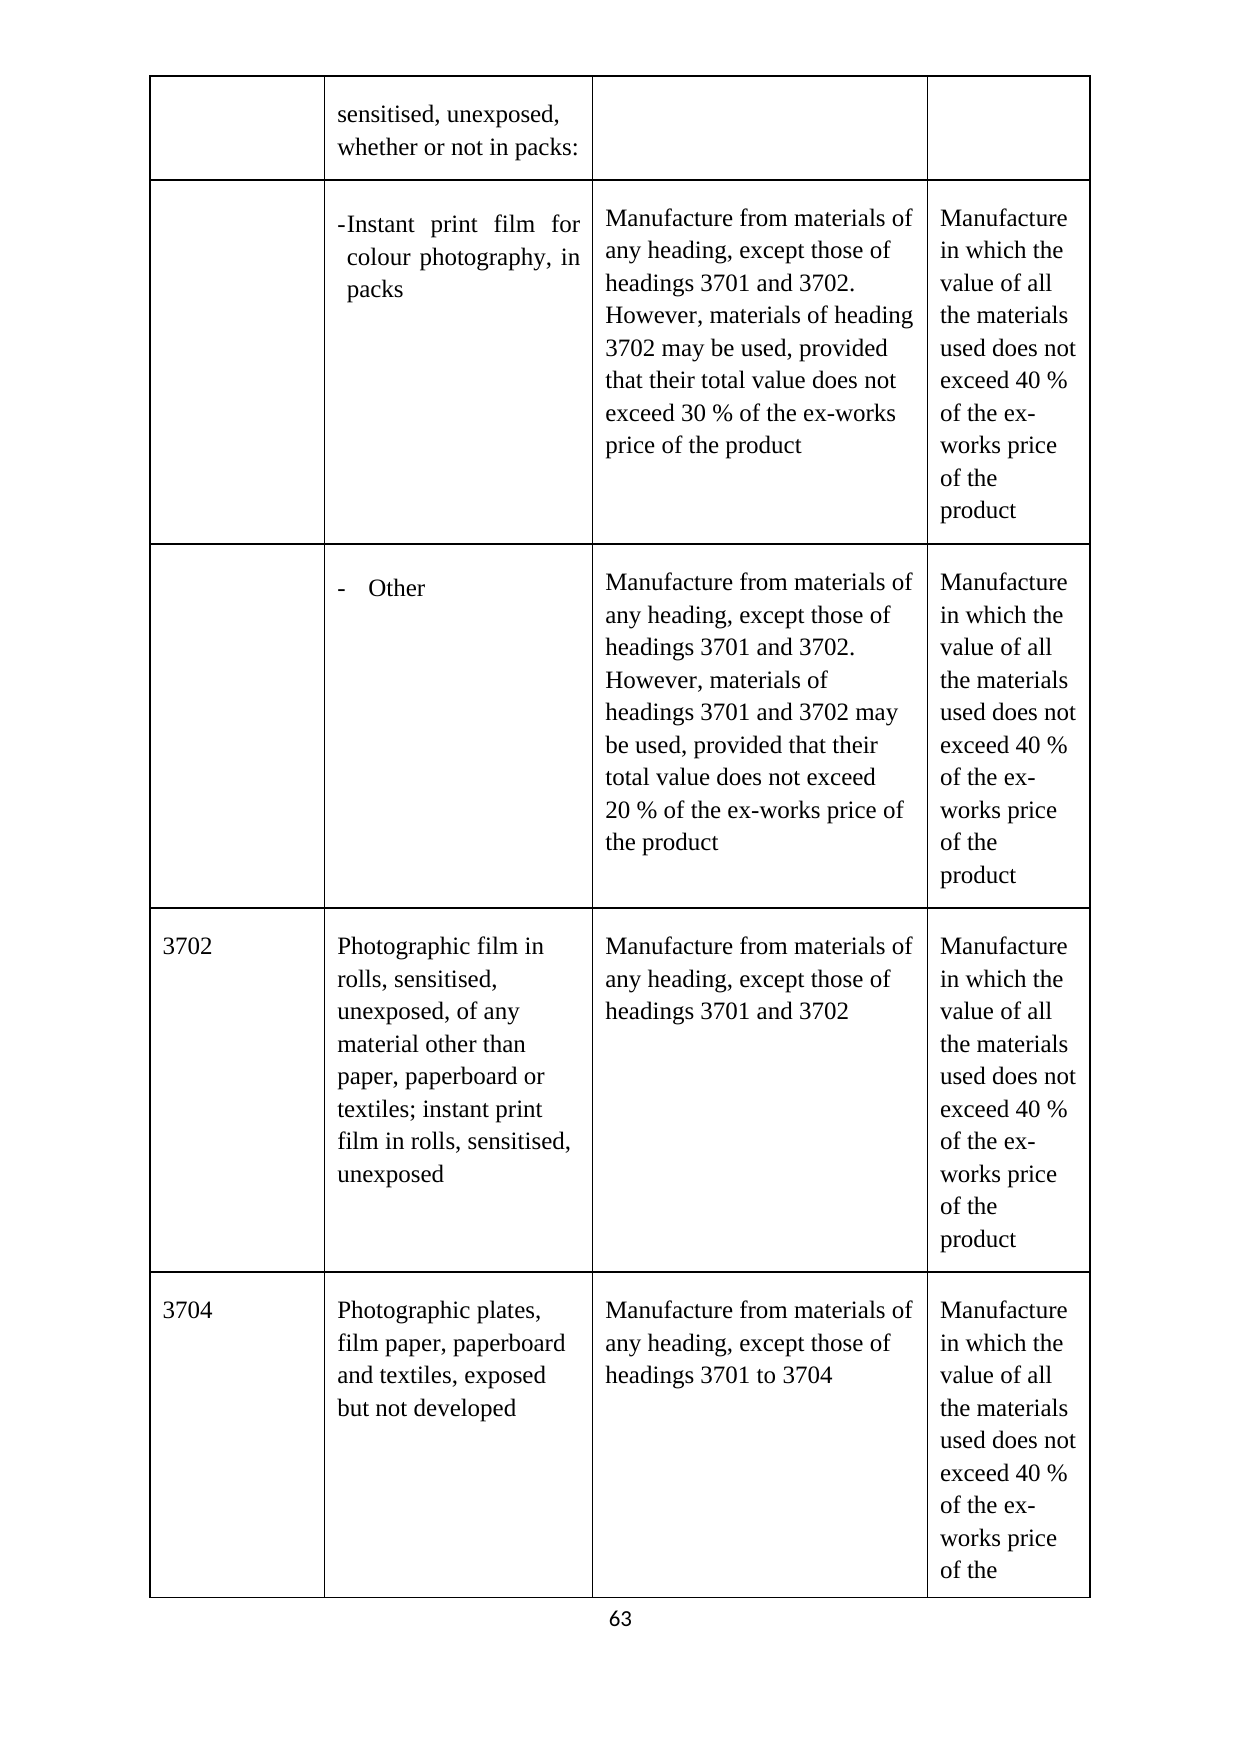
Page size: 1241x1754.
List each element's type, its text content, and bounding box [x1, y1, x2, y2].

table_cell [593, 77, 927, 179]
table_header Instant print film for colour photography, in packs [347, 193, 580, 303]
table_cell 3704 [151, 1273, 324, 1597]
table_cell 3702 [151, 909, 324, 1271]
table_header - [337, 557, 368, 602]
table_cell [151, 545, 324, 907]
table_cell sensitised, unexposed, whether or not in packs: [325, 77, 592, 179]
table_cell Photographic film in rolls, sensitised, unexposed, of any material other than paper, paperboard or textiles; instant print film in rolls, sensitised, unexposed [325, 909, 592, 1271]
table_cell Manufacture in which the value of all the materials used does not exceed 40 % of the ex-works price of the [928, 1273, 1089, 1597]
table_cell Manufacture from materials of any heading, except those of headings 3701 to 3704 [593, 1273, 927, 1597]
table_cell Manufacture in which the value of all the materials used does not exceed 40 % of the ex-works price of the product [928, 181, 1089, 543]
table_cell [325, 181, 592, 543]
table_cell [151, 181, 324, 543]
table_cell Manufacture from materials of any heading, except those of headings 3701 and 3702. However, materials of headings 3701 and 3702 may be used, provided that their total value does not exceed 20 % of the ex-works price of the product [593, 545, 927, 907]
table_cell Manufacture in which the value of all the materials used does not exceed 40 % of the ex-works price of the product [928, 545, 1089, 907]
table_cell [928, 77, 1089, 179]
table_cell Manufacture in which the value of all the materials used does not exceed 40 % of the ex-works price of the product [928, 909, 1089, 1271]
table_cell Manufacture from materials of any heading, except those of headings 3701 and 3702 [593, 909, 927, 1271]
table_header - [337, 193, 347, 303]
table_cell Photographic plates, film paper, paperboard and textiles, exposed but not developed [325, 1273, 592, 1597]
table_header Other [368, 557, 580, 602]
table_cell [151, 77, 324, 179]
table_cell [325, 545, 592, 907]
table_cell Manufacture from materials of any heading, except those of headings 3701 and 3702. However, materials of heading 3702 may be used, provided that their total value does not exceed 30 % of the ex-works price of the product [593, 181, 927, 543]
